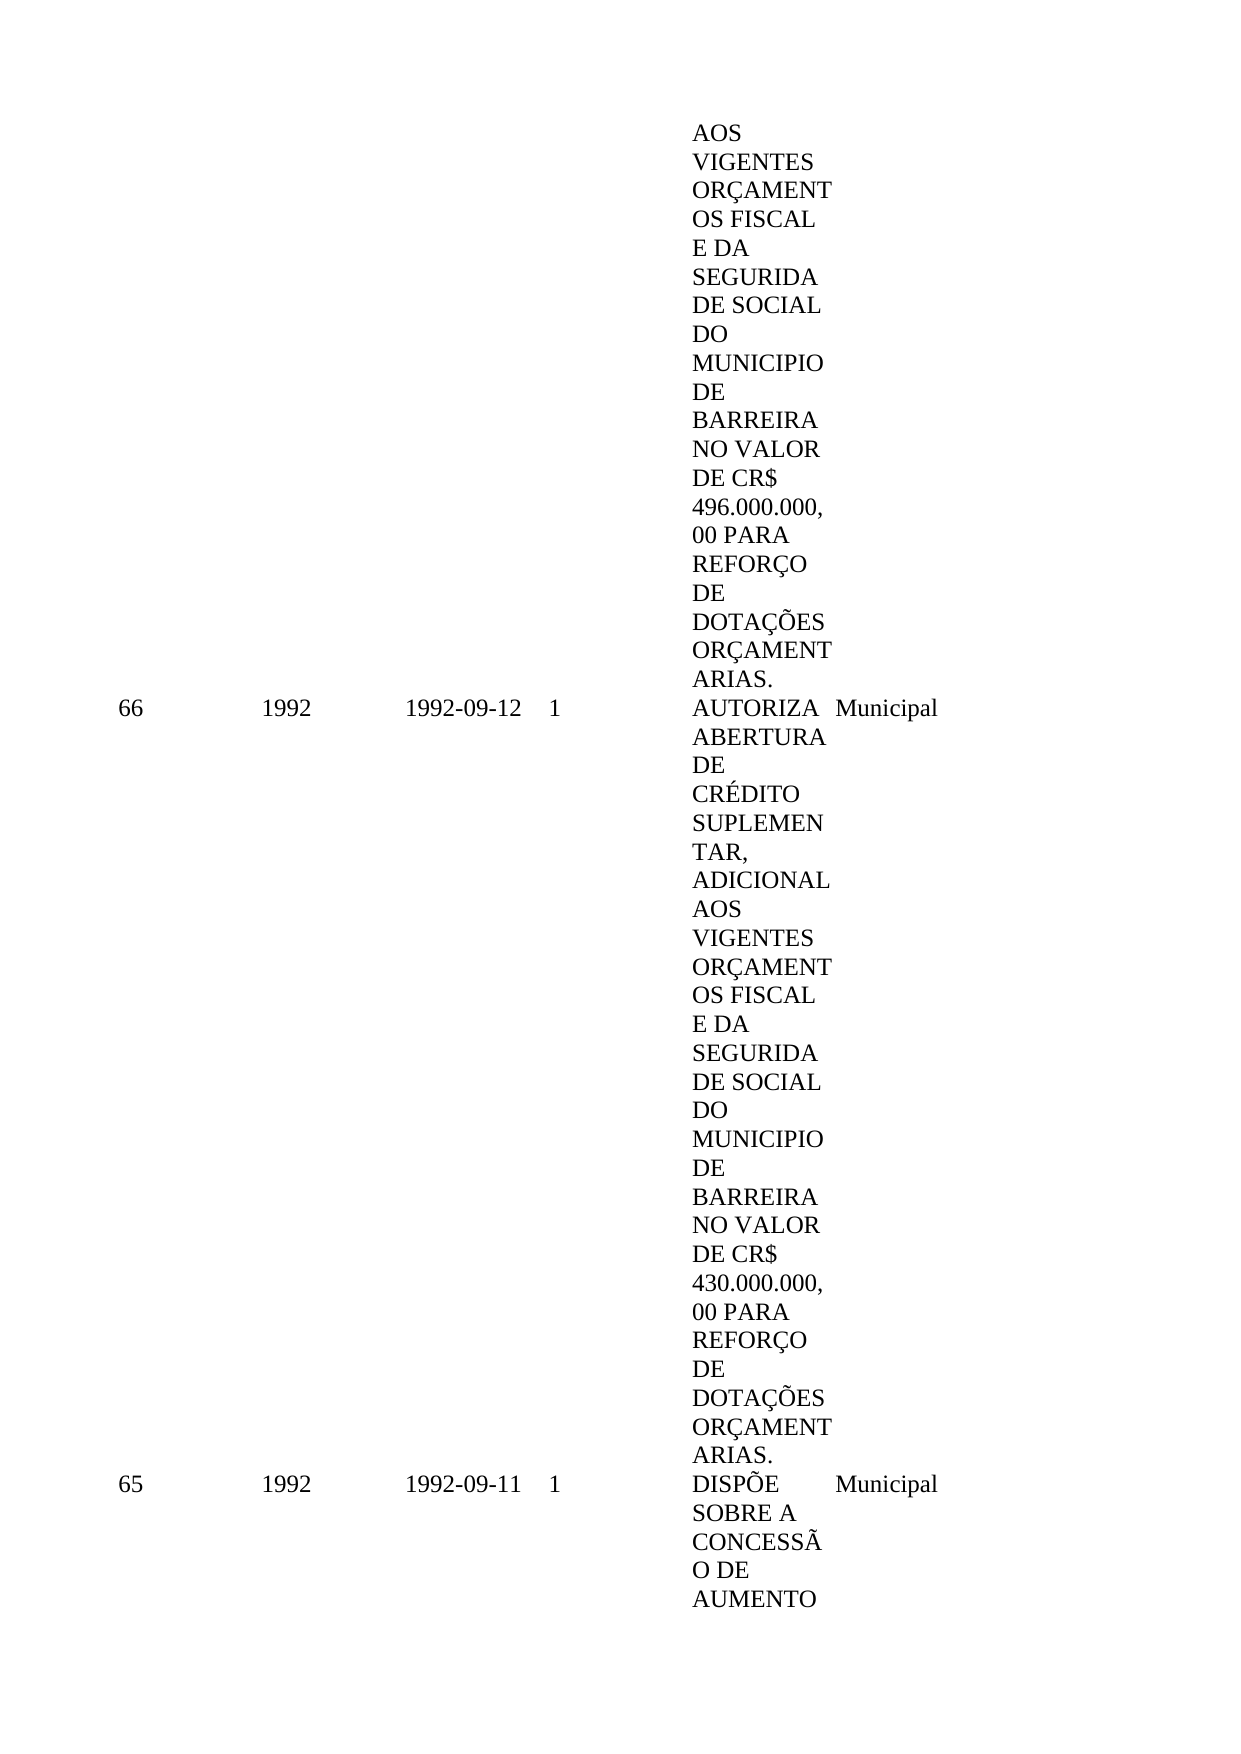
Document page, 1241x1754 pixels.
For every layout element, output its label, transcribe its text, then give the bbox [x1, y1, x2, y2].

table_cell AUTORIZA ABERTURA DE CRÉDITO SUPLEMENTAR, ADICIONAL AOS VIGENTES ORÇAMENTOS FISCAL E DA SEGURIDADE SOCIAL DO MUNICIPIO DE BARREIRA NO VALOR DE CR$ 430.000.000,00 PARA REFORÇO DE DOTAÇÕES ORÇAMENTARIAS. [692, 693, 835, 1469]
table_cell [405, 118, 548, 693]
table_cell 1 [548, 693, 692, 1469]
table_cell [979, 1469, 1122, 1613]
table_cell 1992 [261, 693, 405, 1469]
table_cell Municipal [835, 1469, 979, 1613]
table_cell 1992-09-11 [405, 1469, 548, 1613]
table_cell [979, 693, 1122, 1469]
table_cell Municipal [835, 693, 979, 1469]
table_cell 65 [118, 1469, 261, 1613]
table_cell DISPÕE SOBRE A CONCESSÃO DE AUMENTO [692, 1469, 835, 1613]
table_cell [548, 118, 692, 693]
table_cell [835, 118, 979, 693]
table_cell [261, 118, 405, 693]
table_cell [118, 118, 261, 693]
table_cell [979, 118, 1122, 693]
table_cell 1 [548, 1469, 692, 1613]
table_cell 1992 [261, 1469, 405, 1613]
table_cell 66 [118, 693, 261, 1469]
table_cell 1992-09-12 [405, 693, 548, 1469]
table_cell AOS VIGENTES ORÇAMENTOS FISCAL E DA SEGURIDADE SOCIAL DO MUNICIPIO DE BARREIRA NO VALOR DE CR$ 496.000.000,00 PARA REFORÇO DE DOTAÇÕES ORÇAMENTARIAS. [692, 118, 835, 693]
